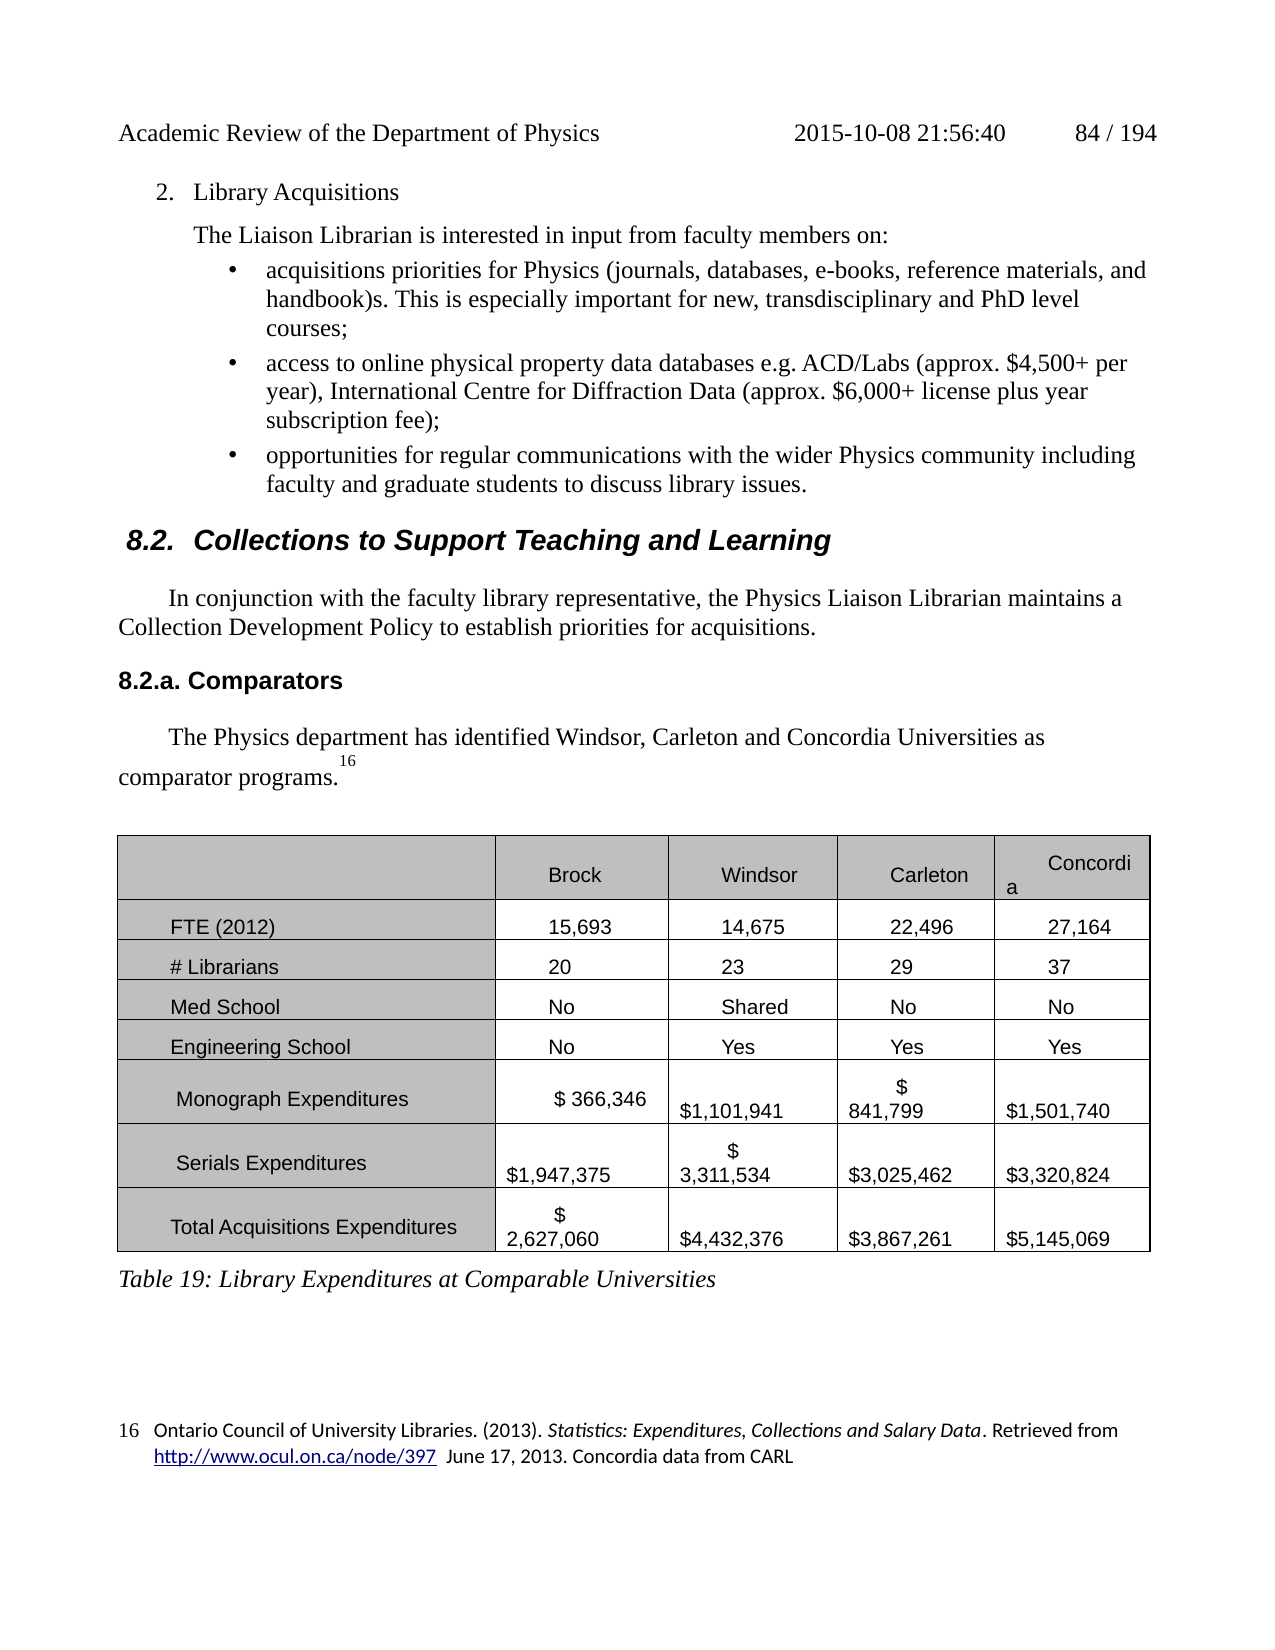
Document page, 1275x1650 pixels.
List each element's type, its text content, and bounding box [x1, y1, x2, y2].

table_cell Med School [118, 980, 495, 1019]
table_cell # Librarians [118, 940, 495, 979]
table_cell Shared [669, 980, 837, 1019]
table_cell Total Acquisitions Expenditures [118, 1188, 495, 1251]
table_header Carleton [838, 836, 994, 899]
list access to online physical property data databases e.g. ACD/Labs (approx. $4,500+ per year), International Centre for Diffraction Data (approx. $6,000+ license plus year subscription fee); [228, 348, 1157, 434]
table_cell $1,501,740 [995, 1060, 1149, 1123]
table_cell $1,101,941 [669, 1060, 837, 1123]
table_header Concordia [995, 836, 1149, 899]
table_cell $ 366,346 [496, 1060, 668, 1123]
table_header Brock [496, 836, 668, 899]
table_cell Yes [995, 1020, 1149, 1059]
subtitle Collections to Support Teaching and Learning [118, 522, 1157, 556]
table_cell No [496, 1020, 668, 1059]
table_cell Serials Expenditures [118, 1124, 495, 1187]
table_cell Yes [669, 1020, 837, 1059]
table_cell 22,496 [838, 900, 994, 939]
table_cell $ 841,799 [838, 1060, 994, 1123]
table_cell Engineering School [118, 1020, 495, 1059]
subtitle Comparators [118, 666, 1157, 695]
table_cell $1,947,375 [496, 1124, 668, 1187]
table_cell 15,693 [496, 900, 668, 939]
table_cell Yes [838, 1020, 994, 1059]
table_cell No [838, 980, 994, 1019]
table_cell $5,145,069 [995, 1188, 1149, 1251]
table_cell $3,867,261 [838, 1188, 994, 1251]
table_cell Monograph Expenditures [118, 1060, 495, 1123]
list Library Acquisitions [156, 177, 1157, 206]
table_header Windsor [669, 836, 837, 899]
table_cell $4,432,376 [669, 1188, 837, 1251]
text The Physics department has identified Windsor, Carleton and Concordia Universities as comparator programs. [118, 722, 1157, 791]
table_cell 23 [669, 940, 837, 979]
table_cell 37 [995, 940, 1149, 979]
text Table 19: Library Expenditures at Comparable Universities [118, 1264, 1157, 1293]
text In conjunction with the faculty library representative, the Physics Liaison Librarian maintains a Collection Development Policy to establish priorities for acquisitions. [118, 583, 1157, 641]
text Ontario Council of University Libraries. (2013). Statistics: Expenditures, Collections and Salary Data. Retrieved from http://www.ocul.on.ca/node/397 June 17, 2013. Concordia data from CARL [118, 1417, 1157, 1468]
list opportunities for regular communications with the wider Physics community including faculty and graduate students to discuss library issues. [228, 440, 1157, 497]
table_cell $3,320,824 [995, 1124, 1149, 1187]
table_cell $ 2,627,060 [496, 1188, 668, 1251]
table_cell $3,025,462 [838, 1124, 994, 1187]
table_cell 20 [496, 940, 668, 979]
table_cell 27,164 [995, 900, 1149, 939]
table_cell 14,675 [669, 900, 837, 939]
table_cell $ 3,311,534 [669, 1124, 837, 1187]
table_cell No [496, 980, 668, 1019]
table_header [118, 836, 495, 899]
list The Liaison Librarian is interested in input from faculty members on: [156, 221, 1157, 249]
table_cell 29 [838, 940, 994, 979]
table_cell No [995, 980, 1149, 1019]
list acquisitions priorities for Physics (journals, databases, e-books, reference materials, and handbook)s. This is especially important for new, transdisciplinary and PhD level courses; [228, 255, 1157, 342]
table_cell FTE (2012) [118, 900, 495, 939]
